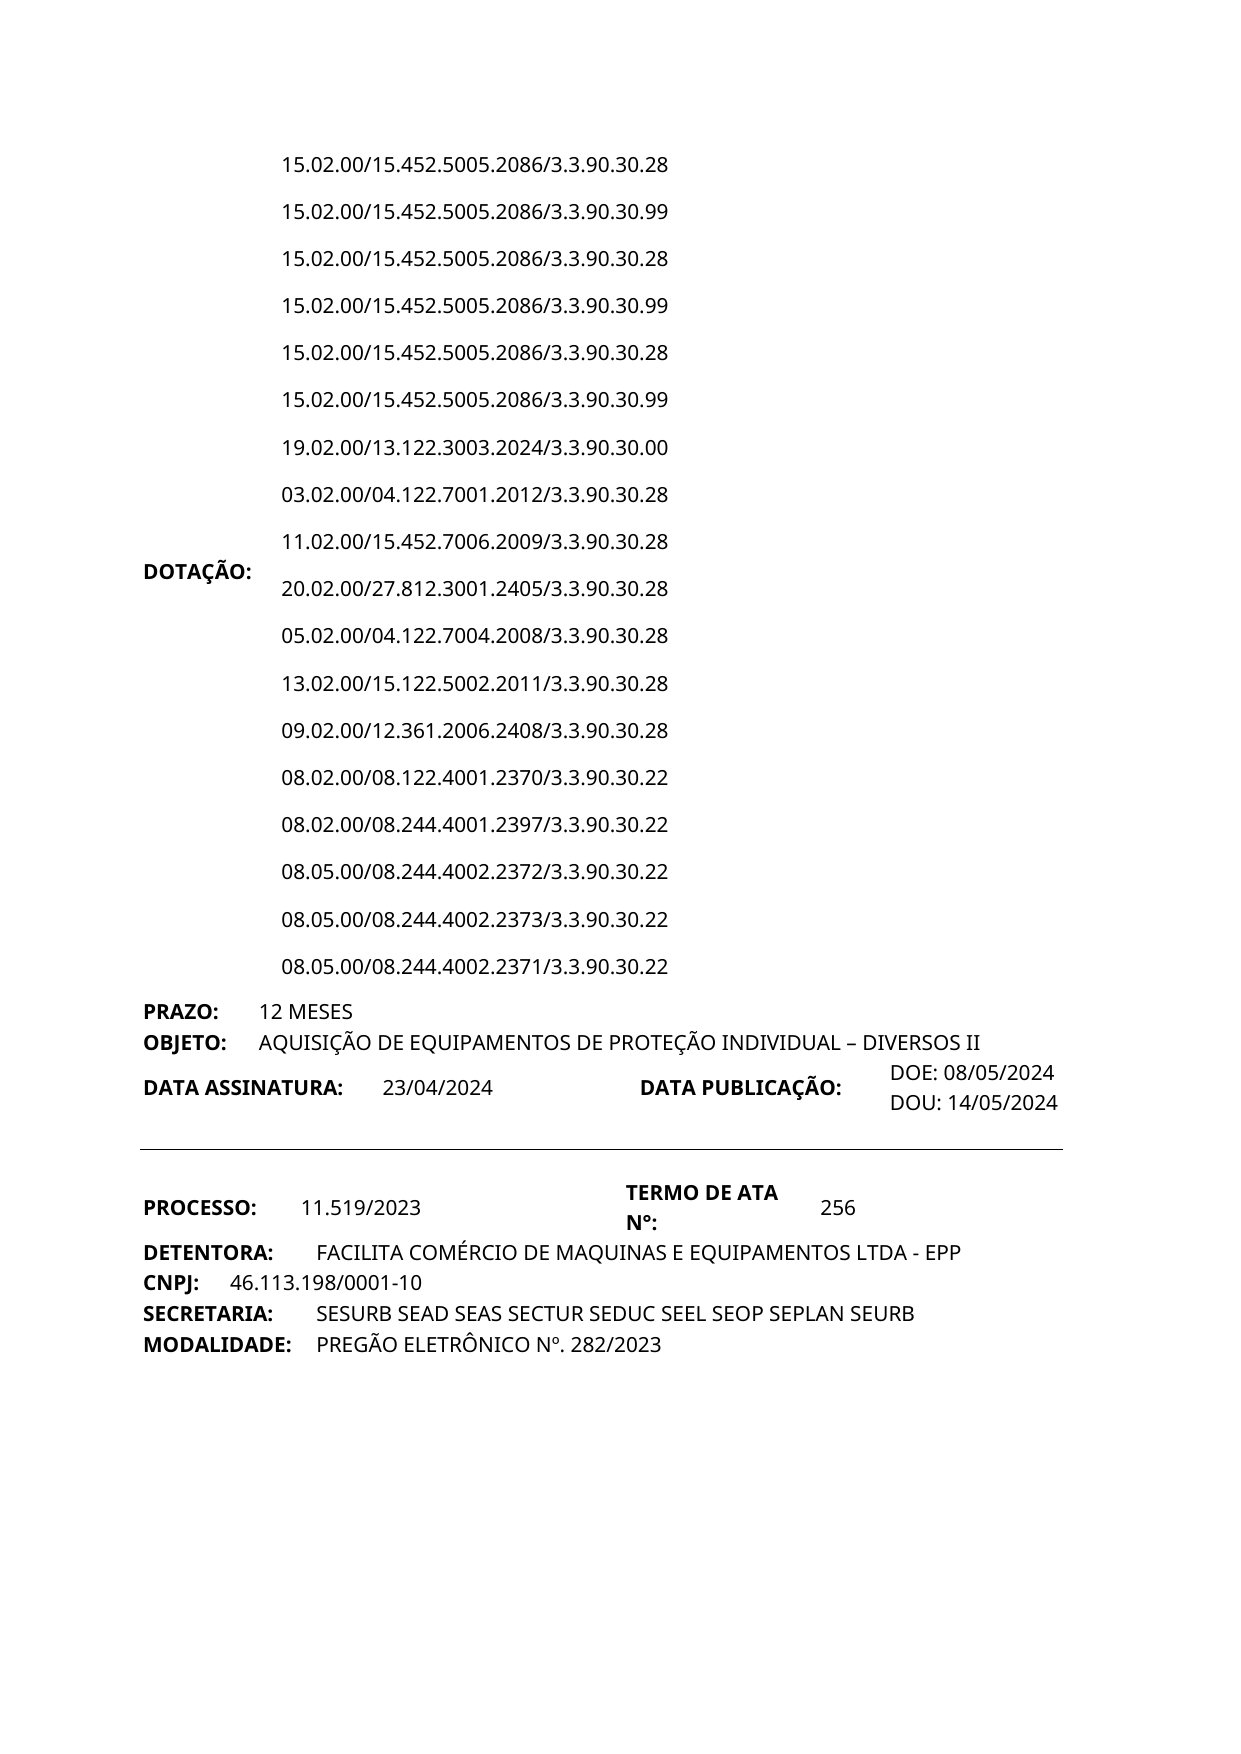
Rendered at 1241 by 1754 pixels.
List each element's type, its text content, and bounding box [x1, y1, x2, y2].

table_cell 12 MESES [251, 997, 1104, 1028]
table_header PROCESSO: [136, 1178, 293, 1238]
table_cell 46.113.198/0001-10 [223, 1268, 1104, 1299]
table_cell SESURB SEAD SEAS SECTUR SEDUC SEEL SEOP SEPLAN SEURB [309, 1299, 1104, 1329]
table_cell FACILITA COMÉRCIO DE MAQUINAS E EQUIPAMENTOS LTDA - EPP [309, 1238, 1104, 1268]
table_cell DATA ASSINATURA: [136, 1059, 369, 1118]
table_header 256 [813, 1178, 1104, 1238]
table_cell SECRETARIA: [136, 1299, 309, 1329]
table_cell Pregão Eletrônico nº. 282/2023 [309, 1330, 1104, 1360]
table_cell CNPJ: [136, 1268, 222, 1299]
table_cell DOE: 08/05/2024 DOU: 14/05/2024 [882, 1059, 1104, 1118]
table_header TERMO DE ATA N°: [618, 1178, 813, 1238]
table_cell 23/04/2024 [370, 1059, 632, 1118]
table_cell DATA PUBLICAÇÃO: [632, 1059, 882, 1118]
table_cell MODALIDADE: [136, 1330, 309, 1360]
table_cell 15.02.00/15.452.5005.2086/3.3.90.30.28 15.02.00/15.452.5005.2086/3.3.90.30.99 15.02.00/15.452.5005.2086/3.3.90.30.28 15.02.00/15.452.5005.2086/3.3.90.30.99 15.02.00/15.452.5005.2086/3.3.90.30.28 15.02.00/15.452.5005.2086/3.3.90.30.99 19.02.00/13.122.3003.2024/3.3.90.30.00 03.02.00/04.122.7001.2012/3.3.90.30.28 11.02.00/15.452.7006.2009/3.3.90.30.28 20.02.00/27.812.3001.2405/3.3.90.30.28 05.02.00/04.122.7004.2008/3.3.90.30.28 13.02.00/15.122.5002.2011/3.3.90.30.28 09.02.00/12.361.2006.2408/3.3.90.30.28 08.02.00/08.122.4001.2370/3.3.90.30.22 08.02.00/08.244.4001.2397/3.3.90.30.22 08.05.00/08.244.4002.2372/3.3.90.30.22 08.05.00/08.244.4002.2373/3.3.90.30.22 08.05.00/08.244.4002.2371/3.3.90.30.22 [274, 148, 1104, 997]
table_cell DETENTORA: [136, 1238, 309, 1268]
table_cell PRAZO: [136, 997, 251, 1028]
table_cell DOTAÇÃO: [136, 148, 274, 997]
table_header 11.519/2023 [293, 1178, 618, 1238]
table_cell OBJETO: [136, 1028, 251, 1058]
table_cell AQUISIÇÃO DE EQUIPAMENTOS DE PROTEÇÃO INDIVIDUAL – DIVERSOS II [251, 1028, 1104, 1058]
